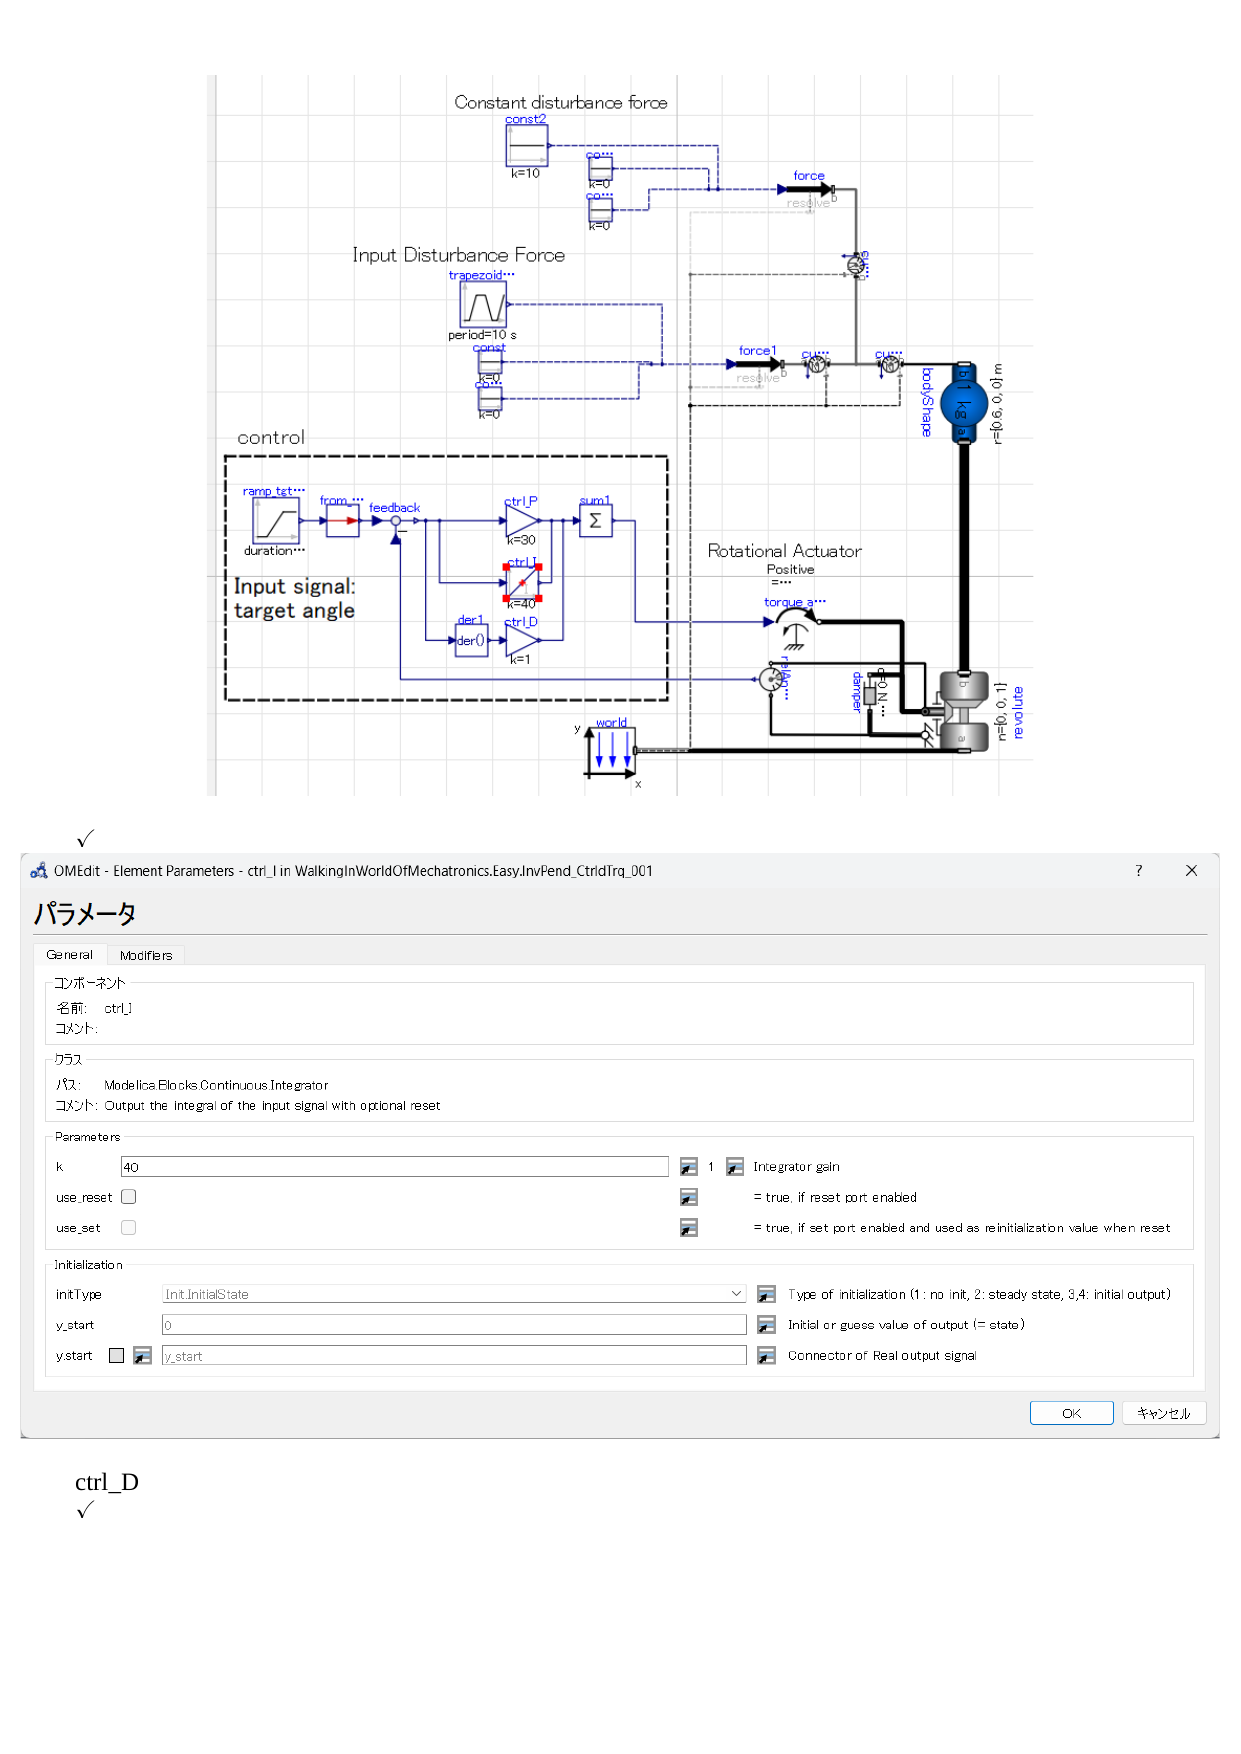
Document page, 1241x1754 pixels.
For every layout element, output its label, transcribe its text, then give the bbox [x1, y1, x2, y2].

text ctrl_D [75, 1467, 1165, 1496]
text ✓ [75, 1496, 1165, 1524]
picture [206, 75, 1034, 796]
picture [20, 853, 1220, 1439]
text ✓ [75, 824, 1165, 853]
